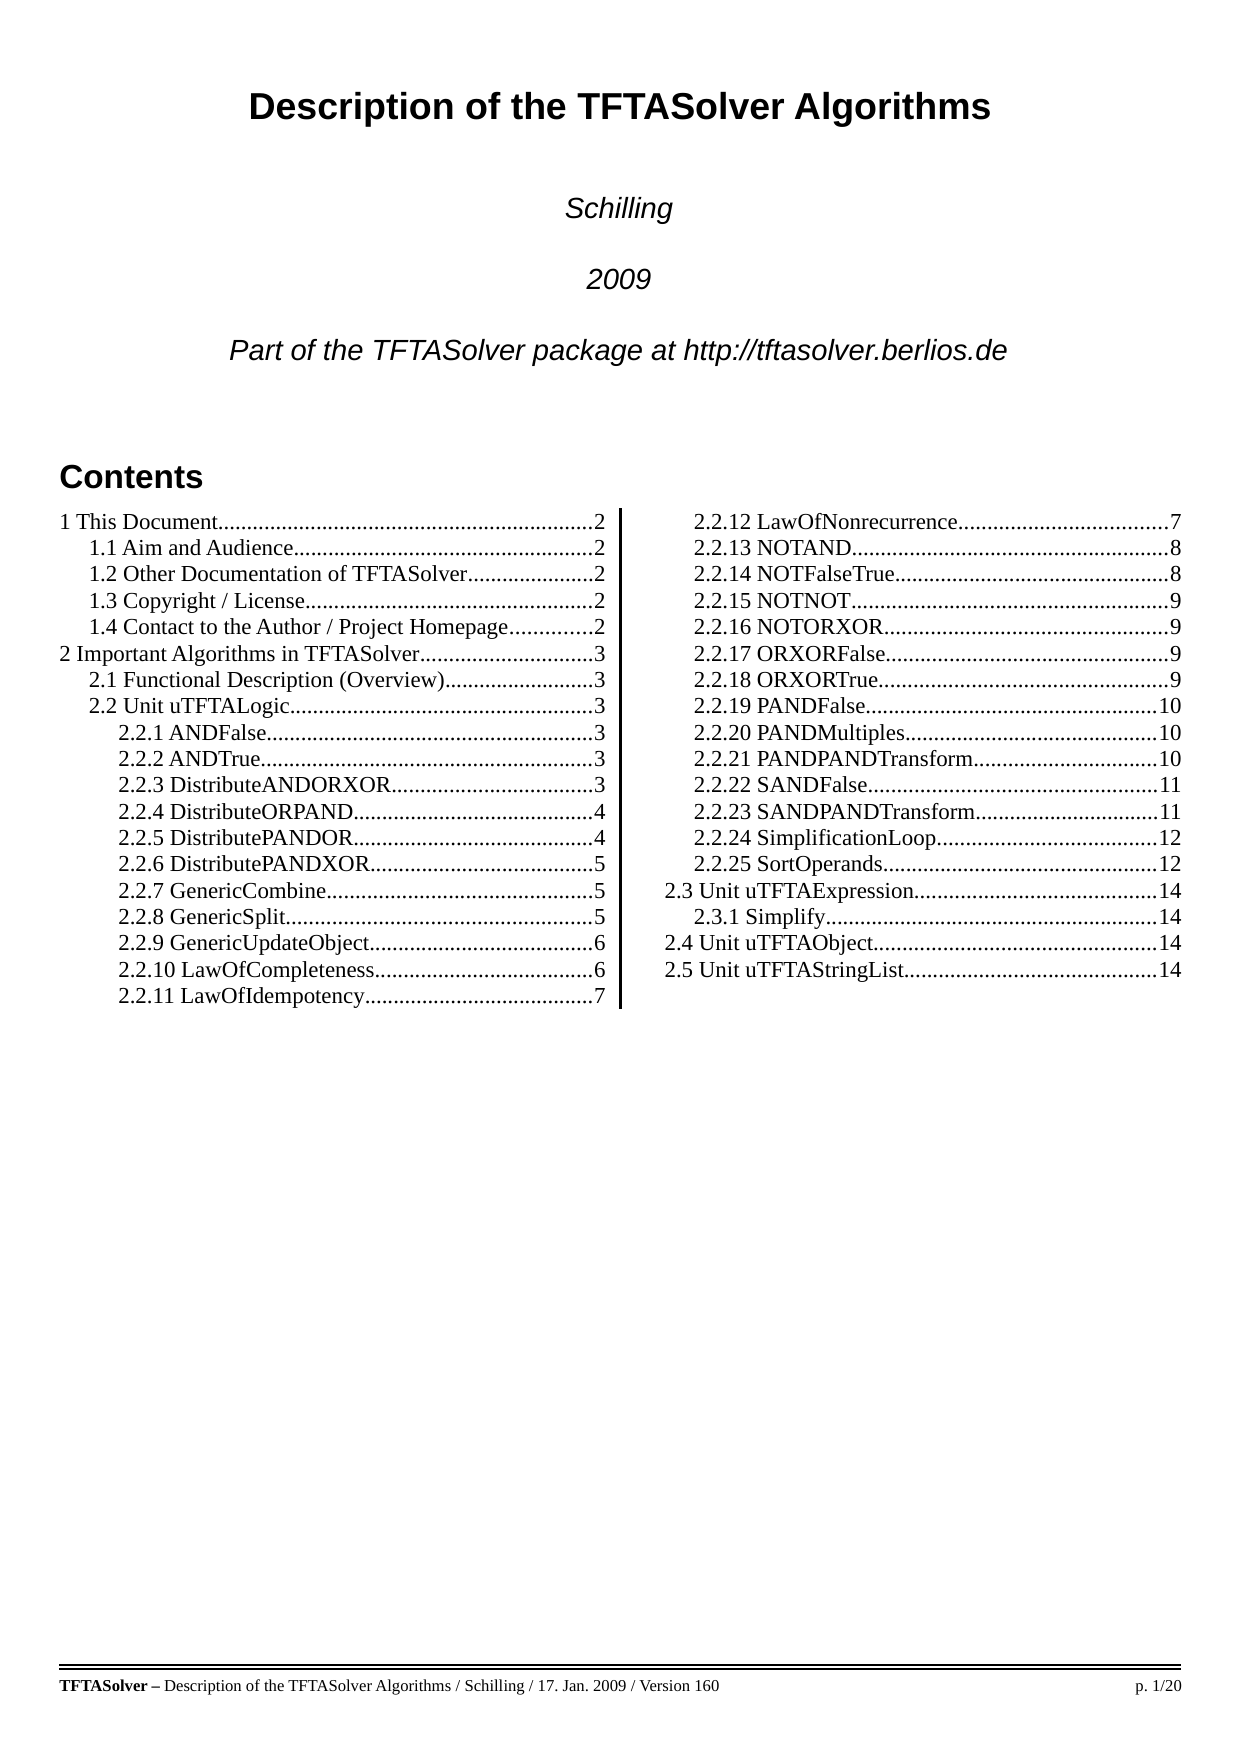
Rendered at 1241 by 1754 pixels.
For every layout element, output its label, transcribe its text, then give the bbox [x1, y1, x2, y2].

text 2.3 Unit uTFTAExpression 14 [664, 877, 1181, 903]
text 1.1 Aim and Audience 2 [88, 534, 605, 561]
text 1.3 Copyright / License 2 [88, 587, 605, 613]
text 2.5 Unit uTFTAStringList 14 [664, 956, 1181, 982]
text 2.2.14 NOTFalseTrue 8 [694, 561, 1181, 587]
text 2.2.22 SANDFalse 11 [694, 771, 1181, 798]
text 2.2.25 SortOperands 12 [694, 850, 1181, 877]
text 2.2.16 NOTORXOR 9 [694, 613, 1181, 639]
text 2.2.7 GenericCombine 5 [118, 877, 605, 903]
text 2.2.2 ANDTrue 3 [118, 745, 605, 771]
text 2.2.11 LawOfIdempotency 7 [118, 982, 605, 1008]
text 2.2.20 PANDMultiples 10 [694, 719, 1181, 745]
text 2.2.9 GenericUpdateObject 6 [118, 929, 605, 956]
text 2.2.6 DistributePANDXOR 5 [118, 850, 605, 877]
text 2.2.21 PANDPANDTransform 10 [694, 745, 1181, 771]
text 2.2.13 NOTAND 8 [694, 534, 1181, 561]
text 2.2.24 SimplificationLoop 12 [694, 824, 1181, 850]
text 2.3.1 Simplify 14 [694, 903, 1181, 929]
text 2 Important Algorithms in TFTASolver 3 [59, 639, 605, 666]
text 2.2.10 LawOfCompleteness 6 [118, 956, 605, 982]
subtitle Schilling [59, 191, 1181, 224]
text 2.2.15 NOTNOT 9 [694, 587, 1181, 613]
text 2.2.4 DistributeORPAND 4 [118, 798, 605, 824]
text 2.2.12 LawOfNonrecurrence 7 [694, 508, 1181, 534]
text 2.2.3 DistributeANDORXOR 3 [118, 771, 605, 798]
text 2.2.1 ANDFalse 3 [118, 719, 605, 745]
text 2.2.8 GenericSplit 5 [118, 903, 605, 929]
text 2.2.19 PANDFalse 10 [694, 692, 1181, 719]
text 1.4 Contact to the Author / Project Homepage 2 [88, 613, 605, 639]
text 2.2 Unit uTFTALogic 3 [88, 692, 605, 719]
subtitle 2009 [59, 262, 1181, 296]
text 2.1 Functional Description (Overview) 3 [88, 666, 605, 692]
text 1.2 Other Documentation of TFTASolver 2 [88, 561, 605, 587]
subtitle Part of the TFTASolver package at http://tftasolver.berlios.de [59, 333, 1181, 367]
subtitle Contents [59, 457, 1181, 495]
text 1 This Document 2 [59, 508, 605, 534]
text 2.2.17 ORXORFalse 9 [694, 639, 1181, 666]
title Description of the TFTASolver Algorithms [59, 84, 1181, 127]
text 2.2.23 SANDPANDTransform 11 [694, 798, 1181, 824]
text 2.4 Unit uTFTAObject 14 [664, 929, 1181, 956]
text 2.2.5 DistributePANDOR 4 [118, 824, 605, 850]
text 2.2.18 ORXORTrue 9 [694, 666, 1181, 692]
